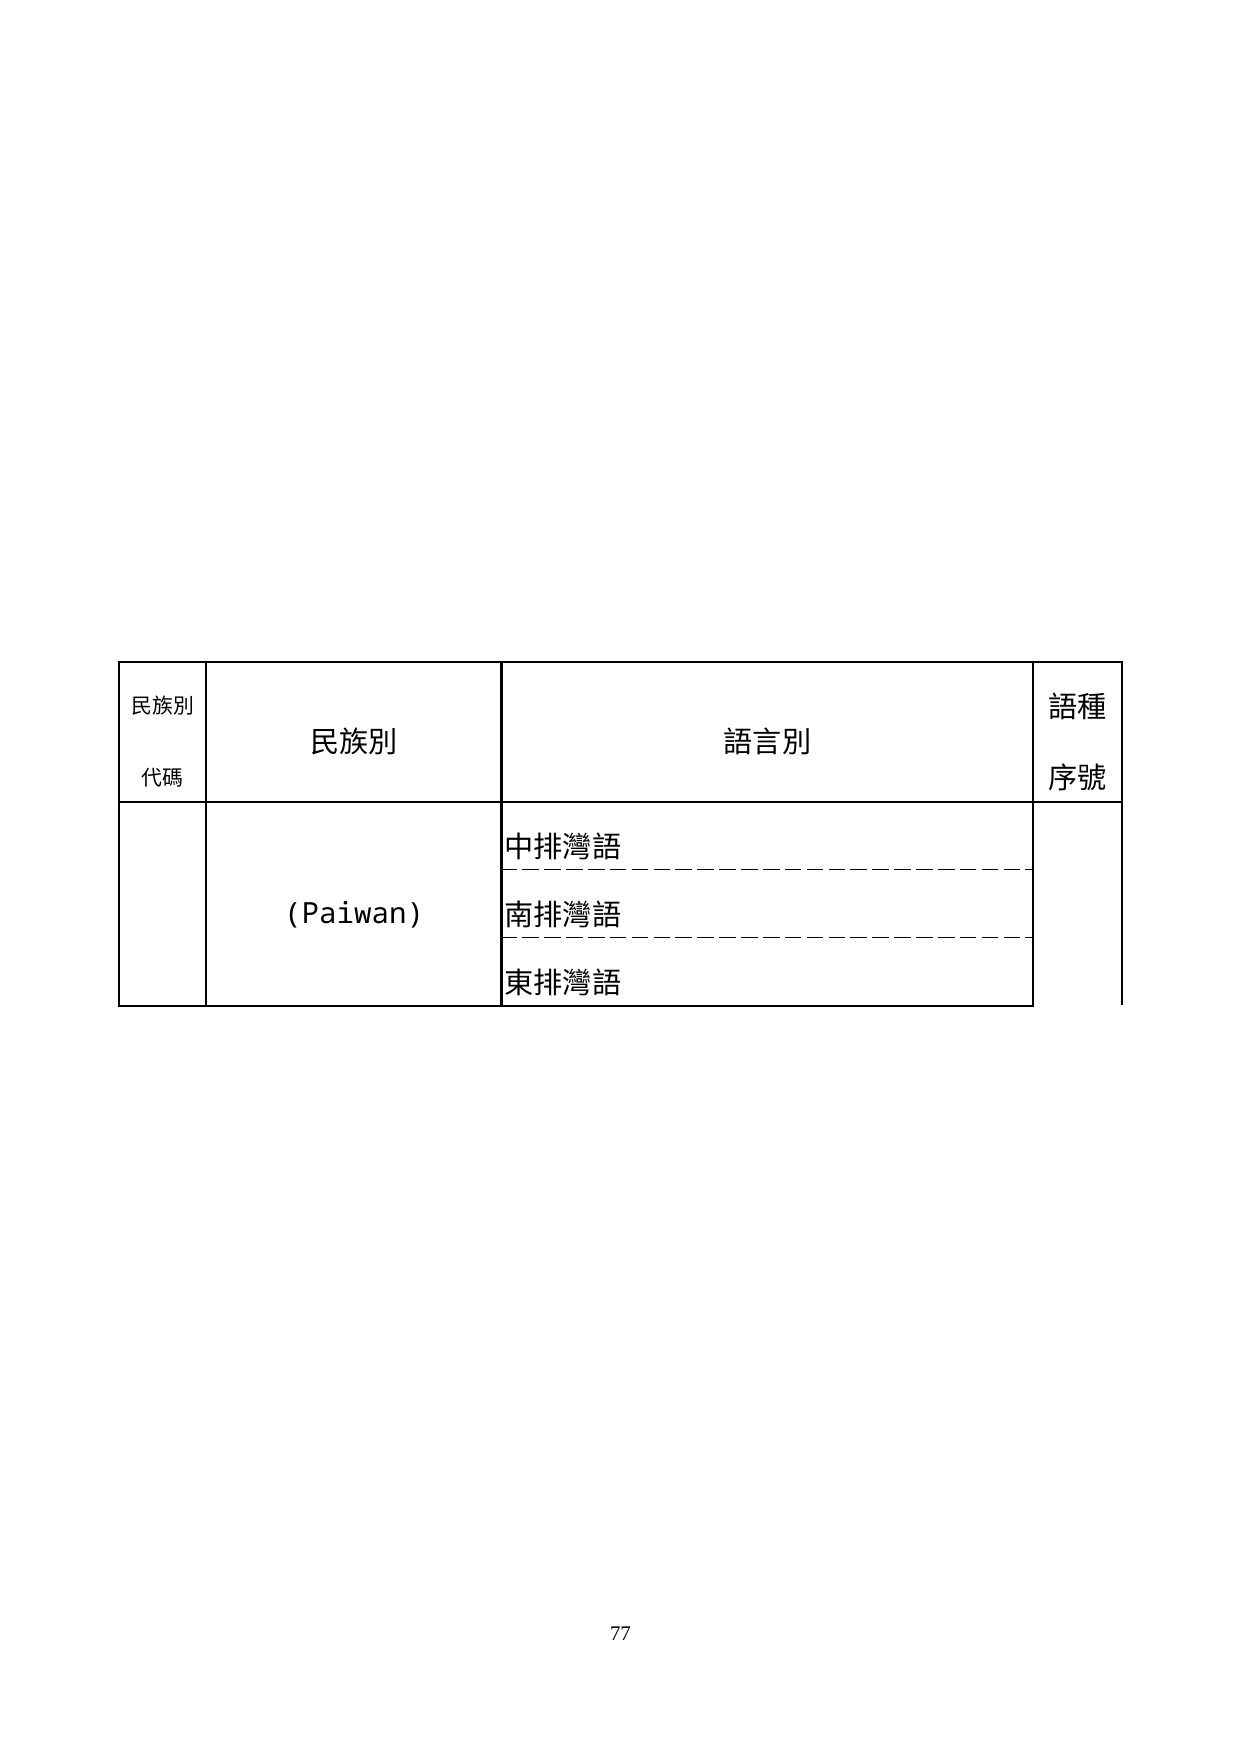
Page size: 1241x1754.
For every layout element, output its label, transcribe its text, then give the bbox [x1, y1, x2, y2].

table_header 民族別 [207, 663, 500, 801]
table_cell (Paiwan) [207, 803, 500, 1005]
table_cell [1034, 803, 1121, 1005]
table_cell [120, 803, 205, 1005]
table_header 語種 序號 [1034, 663, 1121, 801]
table_header 民族別代碼 [120, 663, 205, 801]
table_header 語言別 [503, 663, 1032, 801]
table_cell 中排灣語 [503, 803, 1032, 869]
table_cell 東排灣語 [503, 937, 1032, 1005]
table_cell 南排灣語 [503, 869, 1032, 937]
